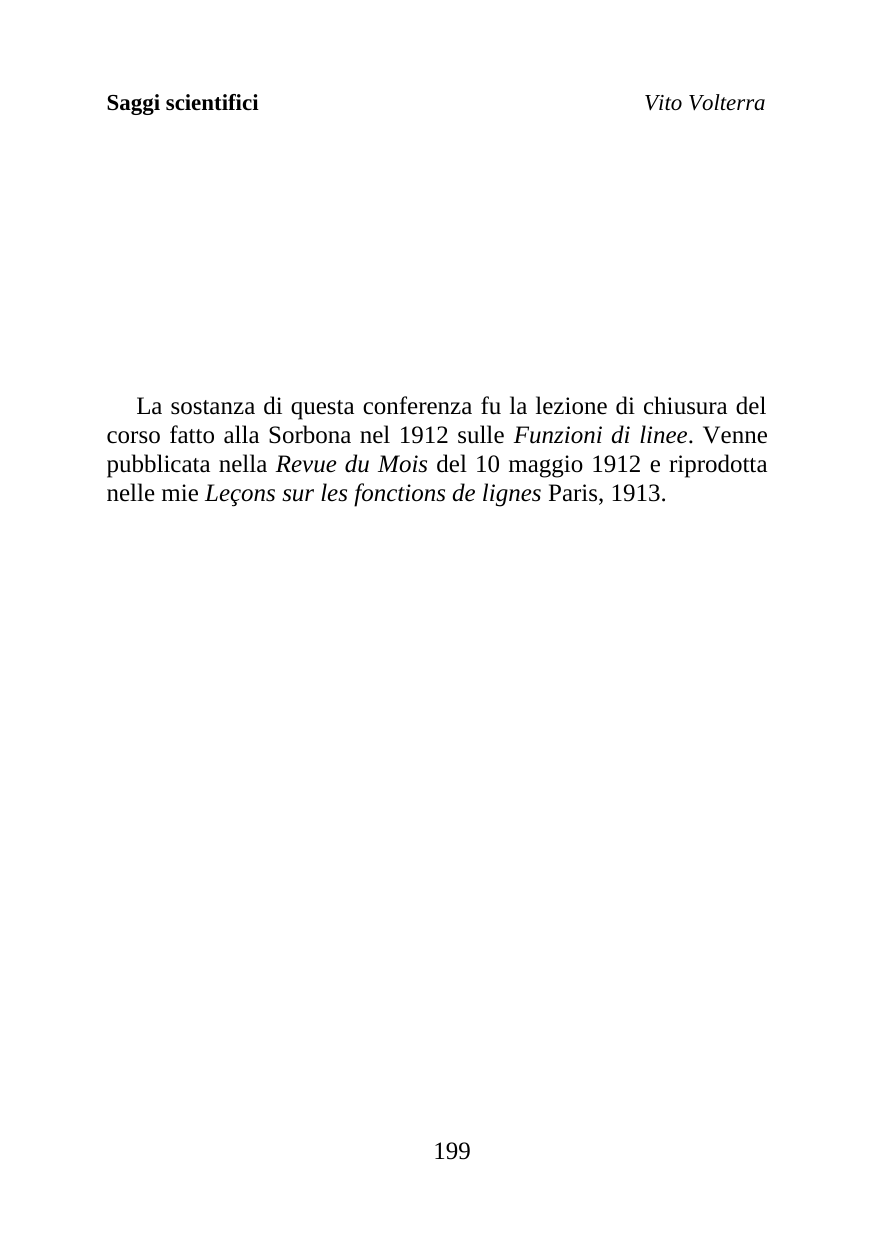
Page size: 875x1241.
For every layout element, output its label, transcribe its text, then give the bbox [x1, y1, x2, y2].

text La sostanza di questa conferenza fu la lezione di chiusura del corso fatto alla Sorbona nel 1912 sulle Funzioni di linee. Venne pubblicata nella Revue du Mois del 10 maggio 1912 e riprodotta nelle mie Leçons sur les fonctions de lignes Paris, 1913. [106, 391, 768, 506]
